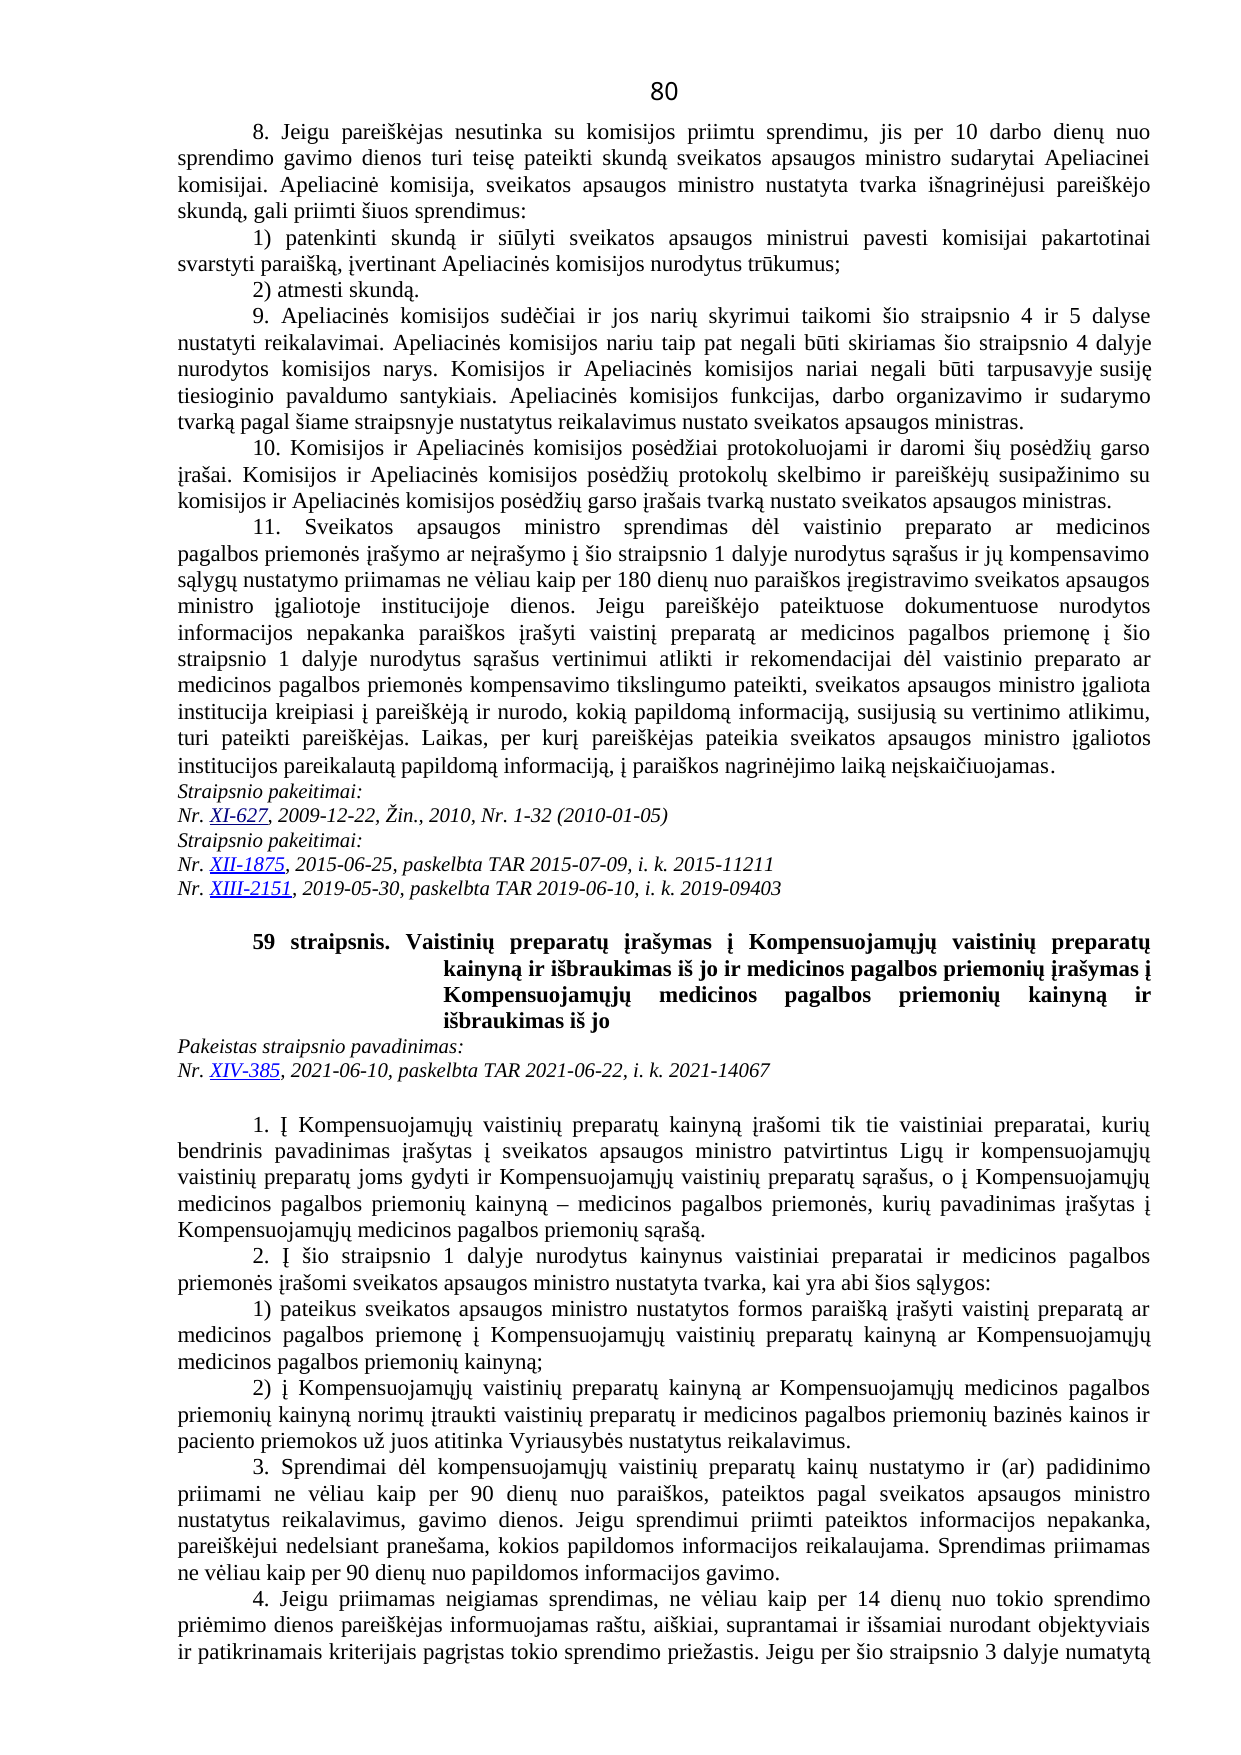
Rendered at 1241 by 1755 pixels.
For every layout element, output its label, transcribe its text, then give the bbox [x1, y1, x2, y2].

text Pakeistas straipsnio pavadinimas: [177, 1034, 1152, 1058]
text 1. Į Kompensuojamųjų vaistinių preparatų kainyną įrašomi tik tie vaistiniai preparatai, kurių bendrinis pavadinimas įrašytas į sveikatos apsaugos ministro patvirtintus Ligų ir kompensuojamųjų vaistinių preparatų joms gydyti ir Kompensuojamųjų vaistinių preparatų sąrašus, o į Kompensuojamųjų medicinos pagalbos priemonių kainyną – medicinos pagalbos priemonės, kurių pavadinimas įrašytas į Kompensuojamųjų medicinos pagalbos priemonių sąrašą. [177, 1111, 1152, 1242]
text 3. Sprendimai dėl kompensuojamųjų vaistinių preparatų kainų nustatymo ir (ar) padidinimo priimami ne vėliau kaip per 90 dienų nuo paraiškos, pateiktos pagal sveikatos apsaugos ministro nustatytus reikalavimus, gavimo dienos. Jeigu sprendimui priimti pateiktos informacijos nepakanka, pareiškėjui nedelsiant pranešama, kokios papildomos informacijos reikalaujama. Sprendimas priimamas ne vėliau kaip per 90 dienų nuo papildomos informacijos gavimo. [177, 1453, 1152, 1585]
text 4. Jeigu priimamas neigiamas sprendimas, ne vėliau kaip per 14 dienų nuo tokio sprendimo priėmimo dienos pareiškėjas informuojamas raštu, aiškiai, suprantamai ir išsamiai nurodant objektyviais ir patikrinamais kriterijais pagrįstas tokio sprendimo priežastis. Jeigu per šio straipsnio 3 dalyje numatytą [177, 1585, 1152, 1664]
text 59 straipsnis. Vaistinių preparatų įrašymas į Kompensuojamųjų vaistinių preparatų kainyną ir išbraukimas iš jo ir medicinos pagalbos priemonių įrašymas į Kompensuojamųjų medicinos pagalbos priemonių kainyną ir išbraukimas iš jo [252, 928, 1152, 1034]
text 1) pateikus sveikatos apsaugos ministro nustatytos formos paraišką įrašyti vaistinį preparatą ar medicinos pagalbos priemonę į Kompensuojamųjų vaistinių preparatų kainyną ar Kompensuojamųjų medicinos pagalbos priemonių kainyną; [177, 1295, 1152, 1374]
text 2. Į šio straipsnio 1 dalyje nurodytus kainynus vaistiniai preparatai ir medicinos pagalbos priemonės įrašomi sveikatos apsaugos ministro nustatyta tvarka, kai yra abi šios sąlygos: [177, 1242, 1152, 1295]
text 9. Apeliacinės komisijos sudėčiai ir jos narių skyrimui taikomi šio straipsnio 4 ir 5 dalyse nustatyti reikalavimai. Apeliacinės komisijos nariu taip pat negali būti skiriamas šio straipsnio 4 dalyje nurodytos komisijos narys. Komisijos ir Apeliacinės komisijos nariai negali būti tarpusavyje susiję tiesioginio pavaldumo santykiais. Apeliacinės komisijos funkcijas, darbo organizavimo ir sudarymo tvarką pagal šiame straipsnyje nustatytus reikalavimus nustato sveikatos apsaugos ministras. [177, 303, 1152, 434]
text Nr. XIII-2151, 2019-05-30, paskelbta TAR 2019-06-10, i. k. 2019-09403 [177, 876, 1152, 900]
text 1) patenkinti skundą ir siūlyti sveikatos apsaugos ministrui pavesti komisijai pakartotinai svarstyti paraišką, įvertinant Apeliacinės komisijos nurodytus trūkumus; [177, 223, 1152, 276]
text Straipsnio pakeitimai: [177, 827, 1152, 852]
text Nr. XII-1875, 2015-06-25, paskelbta TAR 2015-07-09, i. k. 2015-11211 [177, 852, 1152, 876]
text Nr. XI-627, 2009-12-22, Žin., 2010, Nr. 1-32 (2010-01-05) [177, 803, 1152, 827]
text 2) į Kompensuojamųjų vaistinių preparatų kainyną ar Kompensuojamųjų medicinos pagalbos priemonių kainyną norimų įtraukti vaistinių preparatų ir medicinos pagalbos priemonių bazinės kainos ir paciento priemokos už juos atitinka Vyriausybės nustatytus reikalavimus. [177, 1374, 1152, 1453]
text 8. Jeigu pareiškėjas nesutinka su komisijos priimtu sprendimu, jis per 10 darbo dienų nuo sprendimo gavimo dienos turi teisę pateikti skundą sveikatos apsaugos ministro sudarytai Apeliacinei komisijai. Apeliacinė komisija, sveikatos apsaugos ministro nustatyta tvarka išnagrinėjusi pareiškėjo skundą, gali priimti šiuos sprendimus: [177, 118, 1152, 223]
text 10. Komisijos ir Apeliacinės komisijos posėdžiai protokoluojami ir daromi šių posėdžių garso įrašai. Komisijos ir Apeliacinės komisijos posėdžių protokolų skelbimo ir pareiškėjų susipažinimo su komisijos ir Apeliacinės komisijos posėdžių garso įrašais tvarką nustato sveikatos apsaugos ministras. [177, 434, 1152, 513]
text 2) atmesti skundą. [177, 276, 1152, 303]
text 11. Sveikatos apsaugos ministro sprendimas dėl vaistinio preparato ar medicinos pagalbos priemonės įrašymo ar neįrašymo į šio straipsnio 1 dalyje nurodytus sąrašus ir jų kompensavimo sąlygų nustatymo priimamas ne vėliau kaip per 180 dienų nuo paraiškos įregistravimo sveikatos apsaugos ministro įgaliotoje institucijoje dienos. Jeigu pareiškėjo pateiktuose dokumentuose nurodytos informacijos nepakanka paraiškos įrašyti vaistinį preparatą ar medicinos pagalbos priemonę į šio straipsnio 1 dalyje nurodytus sąrašus vertinimui atlikti ir rekomendacijai dėl vaistinio preparato ar medicinos pagalbos priemonės kompensavimo tikslingumo pateikti, sveikatos apsaugos ministro įgaliota institucija kreipiasi į pareiškėją ir nurodo, kokią papildomą informaciją, susijusią su vertinimo atlikimu, turi pateikti pareiškėjas. Laikas, per kurį pareiškėjas pateikia sveikatos apsaugos ministro įgaliotos institucijos pareikalautą papildomą informaciją, į paraiškos nagrinėjimo laiką neįskaičiuojamas. [177, 513, 1152, 779]
text Straipsnio pakeitimai: [177, 779, 1152, 803]
text Nr. XIV-385, 2021-06-10, paskelbta TAR 2021-06-22, i. k. 2021-14067 [177, 1058, 1152, 1082]
